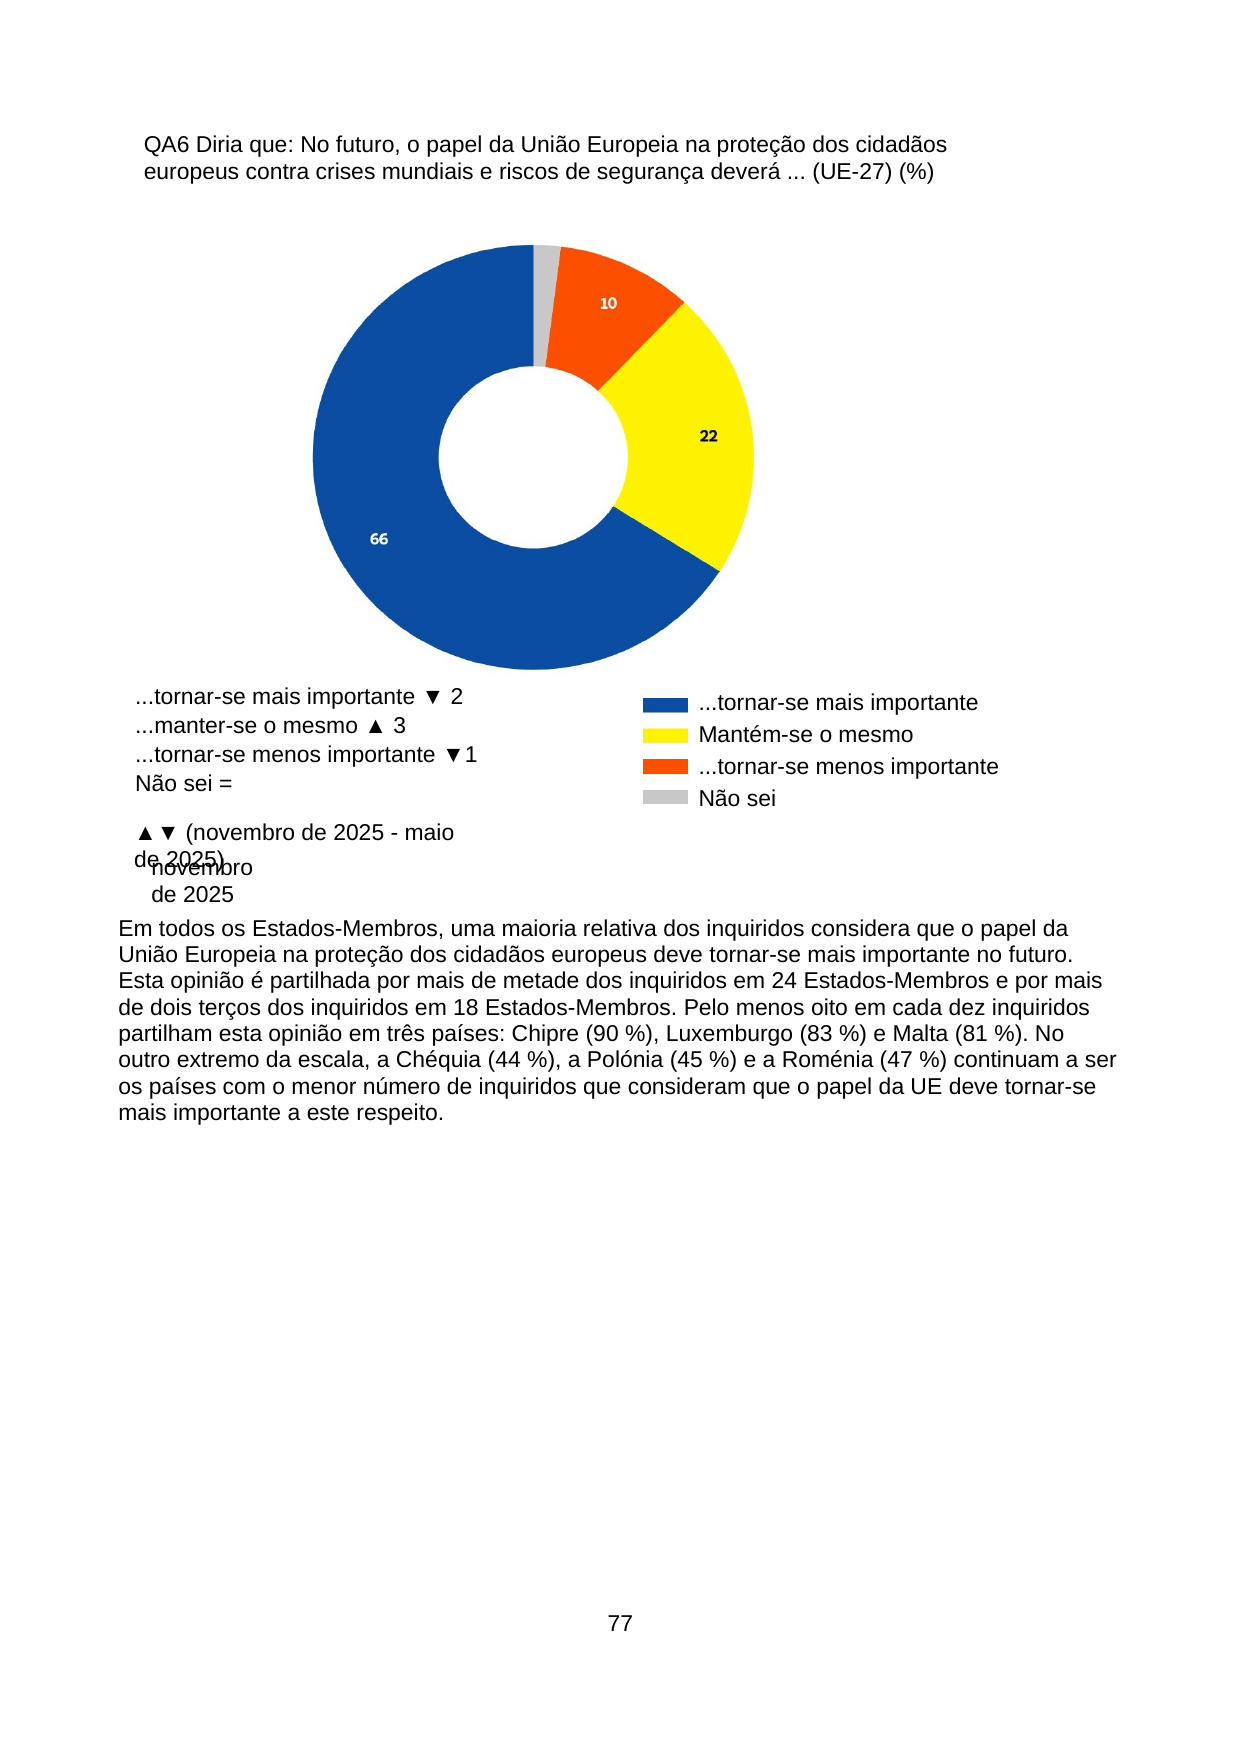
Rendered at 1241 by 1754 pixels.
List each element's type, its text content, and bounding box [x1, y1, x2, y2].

picture [307, 238, 757, 675]
text Em todos os Estados-Membros, uma maioria relativa dos inquiridos considera que o papel da União Europeia na proteção dos cidadãos europeus deve tornar-se mais importante no futuro. Esta opinião é partilhada por mais de metade dos inquiridos em 24 Estados-Membros e por mais de dois terços dos inquiridos em 18 Estados-Membros. Pelo menos oito em cada dez inquiridos partilham esta opinião em três países: Chipre (90 %), Luxemburgo (83 %) e Malta (81 %). No outro extremo da escala, a Chéquia (44 %), a Polónia (45 %) e a Roménia (47 %) continuam a ser os países com o menor número de inquiridos que consideram que o papel da UE deve tornar-se mais importante a este respeito. [118, 124, 1122, 1125]
picture [631, 690, 691, 807]
